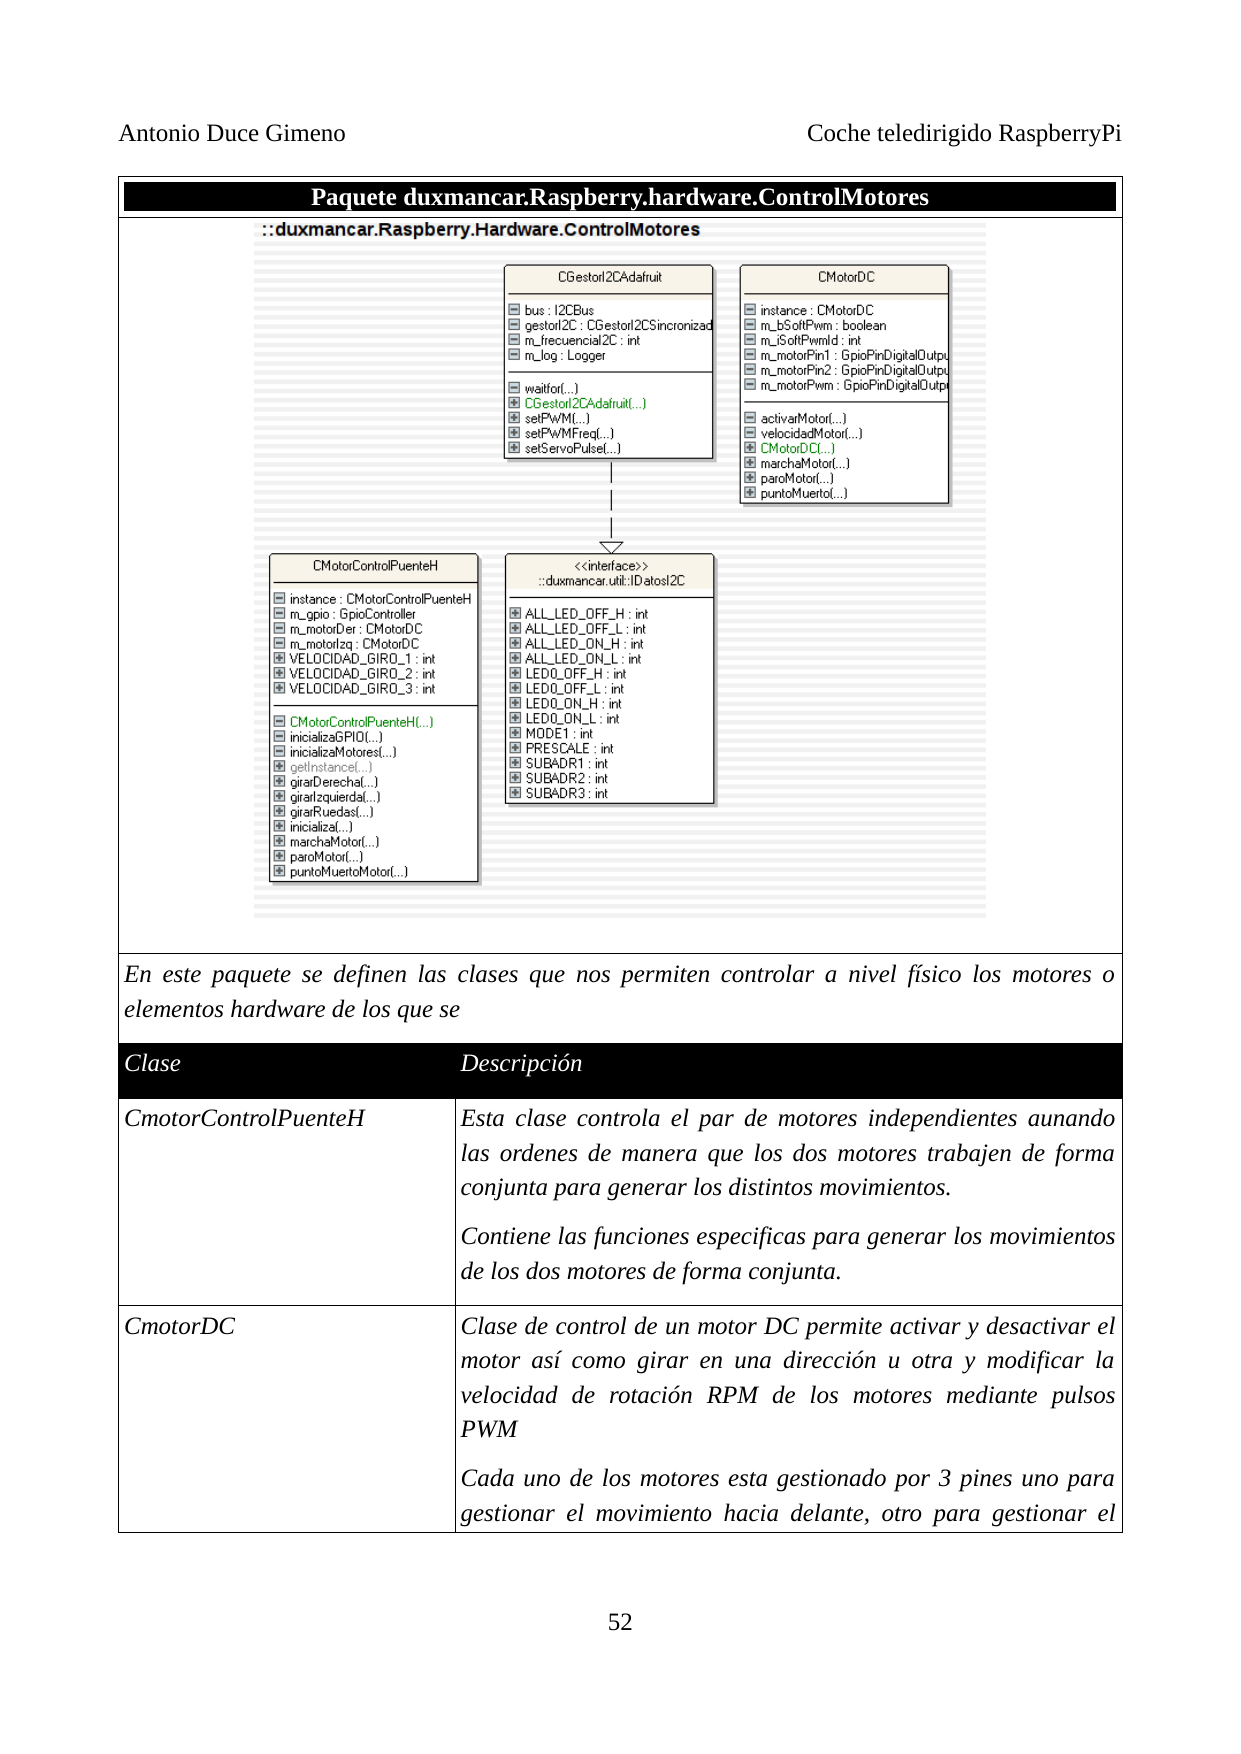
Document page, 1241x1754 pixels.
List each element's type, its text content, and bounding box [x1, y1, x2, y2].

table_cell Descripción [456, 1044, 1122, 1098]
table_cell En este paquete se definen las clases que nos permiten controlar a nivel físico los motores o elementos hardware de los que se [119, 954, 1122, 1043]
table_cell [119, 223, 1122, 953]
table_cell Clase [119, 1044, 455, 1098]
table_cell Esta clase controla el par de motores independientes aunando las ordenes de manera que los dos motores trabajen de forma conjunta para generar los distintos movimientos. Contiene las funciones especificas para generar los movimientos de los dos motores de forma conjunta. [456, 1099, 1122, 1305]
picture [253, 222, 986, 919]
table_cell CmotorControlPuenteH [119, 1099, 455, 1305]
table_cell Clase de control de un motor DC permite activar y desactivar el motor así como girar en una dirección u otra y modificar la velocidad de rotación RPM de los motores mediante pulsos PWM Cada uno de los motores esta gestionado por 3 pines uno para gestionar el movimiento hacia delante, otro para gestionar el [456, 1306, 1122, 1532]
table_cell CmotorDC [119, 1306, 455, 1532]
table_cell [119, 218, 1122, 222]
table_header Paquete duxmancar.Raspberry.hardware.ControlMotores [119, 177, 1122, 217]
